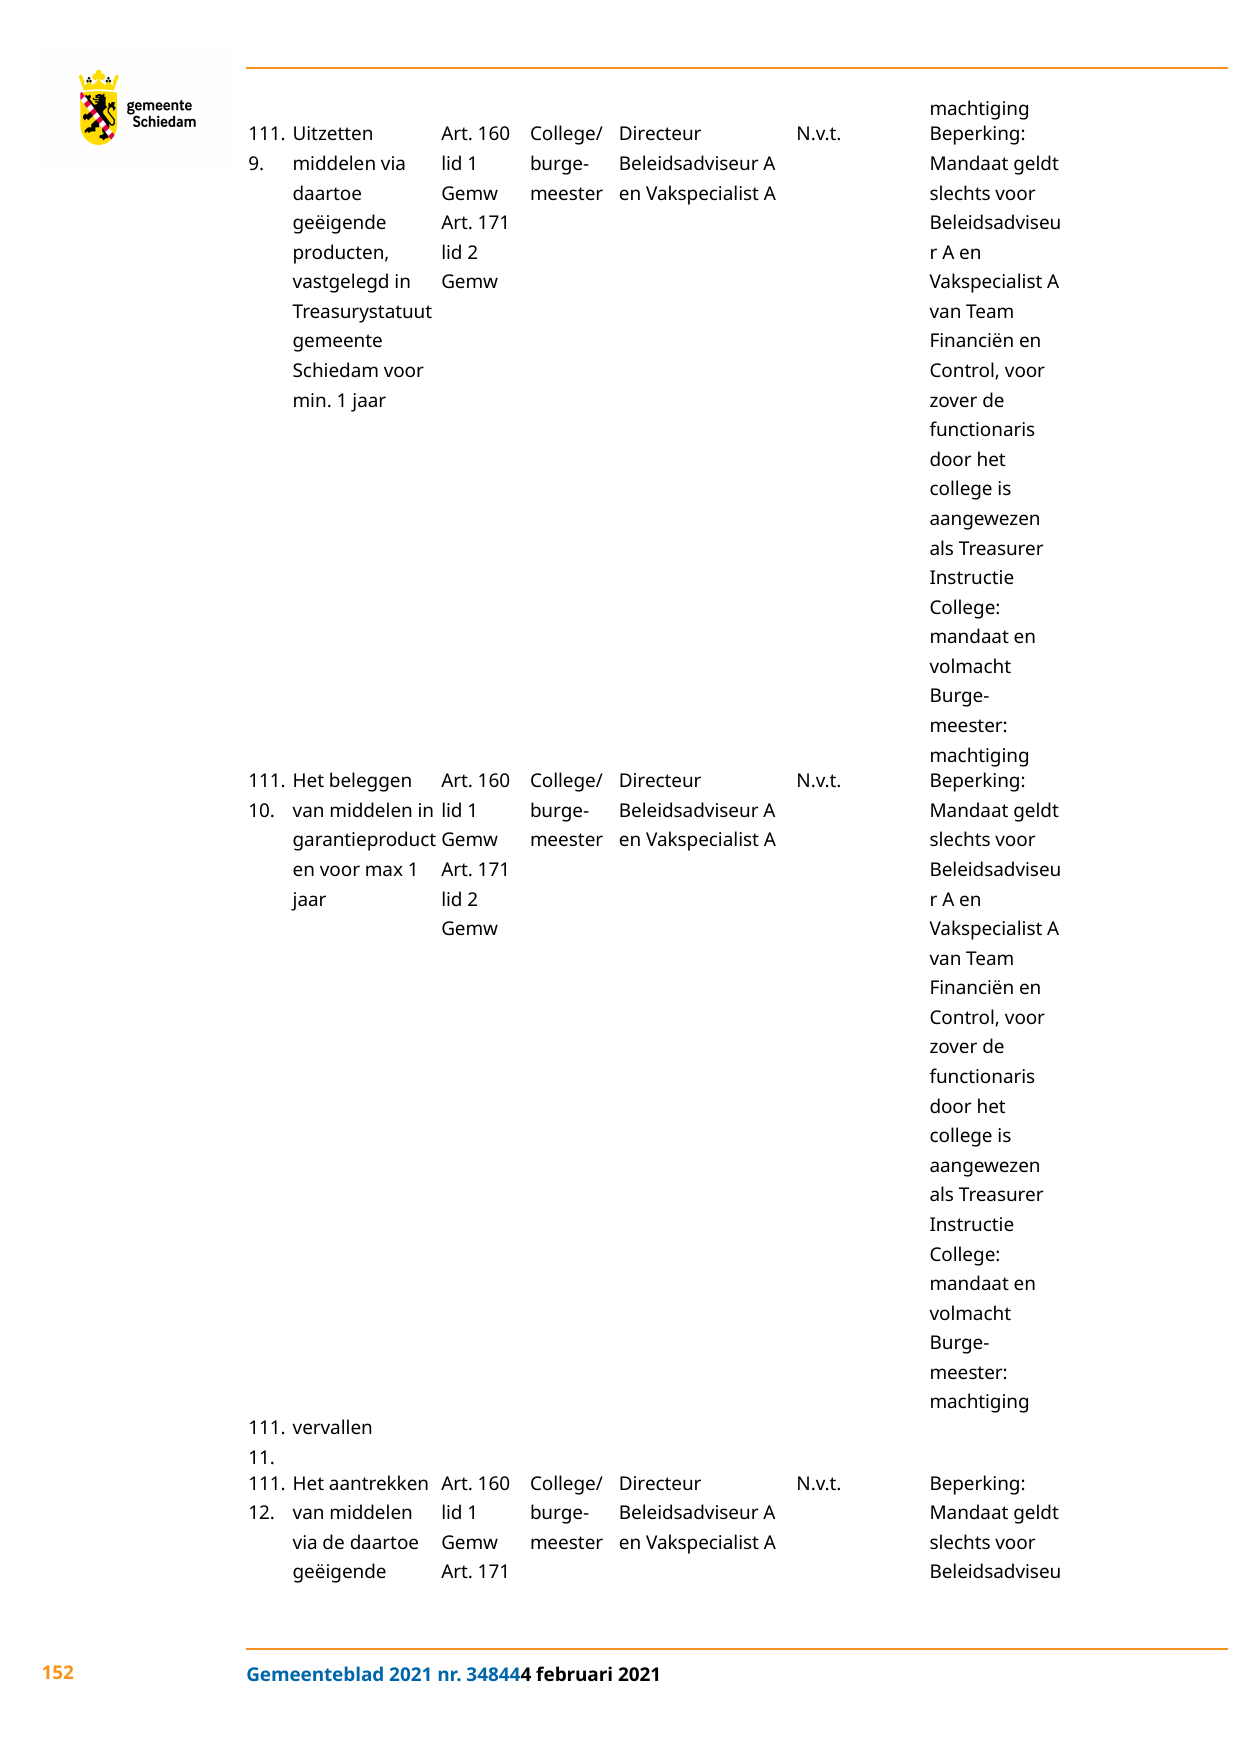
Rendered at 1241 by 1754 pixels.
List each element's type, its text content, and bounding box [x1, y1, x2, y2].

table_cell 111.10. [248, 768, 292, 1414]
table_cell N.v.t. [796, 1470, 929, 1584]
table_cell Directeur Beleidsadviseur A en Vakspecialist A [619, 1470, 796, 1584]
table_cell [619, 1415, 796, 1470]
table_cell Beperking: Mandaat geldt slechts voor Beleidsadviseu [929, 1470, 1063, 1584]
table_cell Uitzetten middelen via daartoe geëigende producten, vastgelegd in Treasurystatuut gemeente Schiedam voor min. 1 jaar [293, 121, 441, 767]
table_cell 111.9. [248, 121, 292, 767]
table_cell Het aantrekken van middelen via de daartoe geëigende [293, 1470, 441, 1584]
table_cell Directeur Beleidsadviseur A en Vakspecialist A [619, 121, 796, 767]
table_cell 111.11. [248, 1415, 292, 1470]
picture [41, 47, 231, 172]
table_cell Art. 160 lid 1 Gemw Art. 171 lid 2 Gemw [441, 121, 530, 767]
table_cell [530, 95, 619, 121]
table_cell Art. 160 lid 1 Gemw Art. 171 [441, 1470, 530, 1584]
table_cell Het beleggen van middelen in garantieproducten voor max 1 jaar [293, 768, 441, 1414]
table_cell [929, 1415, 1063, 1470]
table_cell [619, 95, 796, 121]
table_cell Beperking: Mandaat geldt slechts voor Beleidsadviseur A en Vakspecialist A van Team Financiën en Control, voor zover de functionaris door het college is aangewezen als Treasurer Instructie College: mandaat en volmacht Burge-meester: machtiging [929, 768, 1063, 1414]
table_cell vervallen [293, 1415, 441, 1470]
table_cell College/ burge-meester [530, 1470, 619, 1584]
table_cell N.v.t. [796, 121, 929, 767]
table_cell College/ burge-meester [530, 121, 619, 767]
table_cell College/ burge-meester [530, 768, 619, 1414]
table_cell [796, 1415, 929, 1470]
table_cell 111.12. [248, 1470, 292, 1584]
table_cell [248, 95, 292, 121]
table_cell [293, 95, 441, 121]
table_cell [796, 95, 929, 121]
table_cell [441, 1415, 530, 1470]
table_cell N.v.t. [796, 768, 929, 1414]
table_cell [1063, 1470, 1152, 1584]
table_cell Beperking: Mandaat geldt slechts voor Beleidsadviseur A en Vakspecialist A van Team Financiën en Control, voor zover de functionaris door het college is aangewezen als Treasurer Instructie College: mandaat en volmacht Burge-meester: machtiging [929, 121, 1063, 767]
table_cell Art. 160 lid 1 Gemw Art. 171 lid 2 Gemw [441, 768, 530, 1414]
table_cell Directeur Beleidsadviseur A en Vakspecialist A [619, 768, 796, 1414]
table_cell [441, 95, 530, 121]
table_cell [530, 1415, 619, 1470]
table_cell machtiging [929, 95, 1063, 121]
